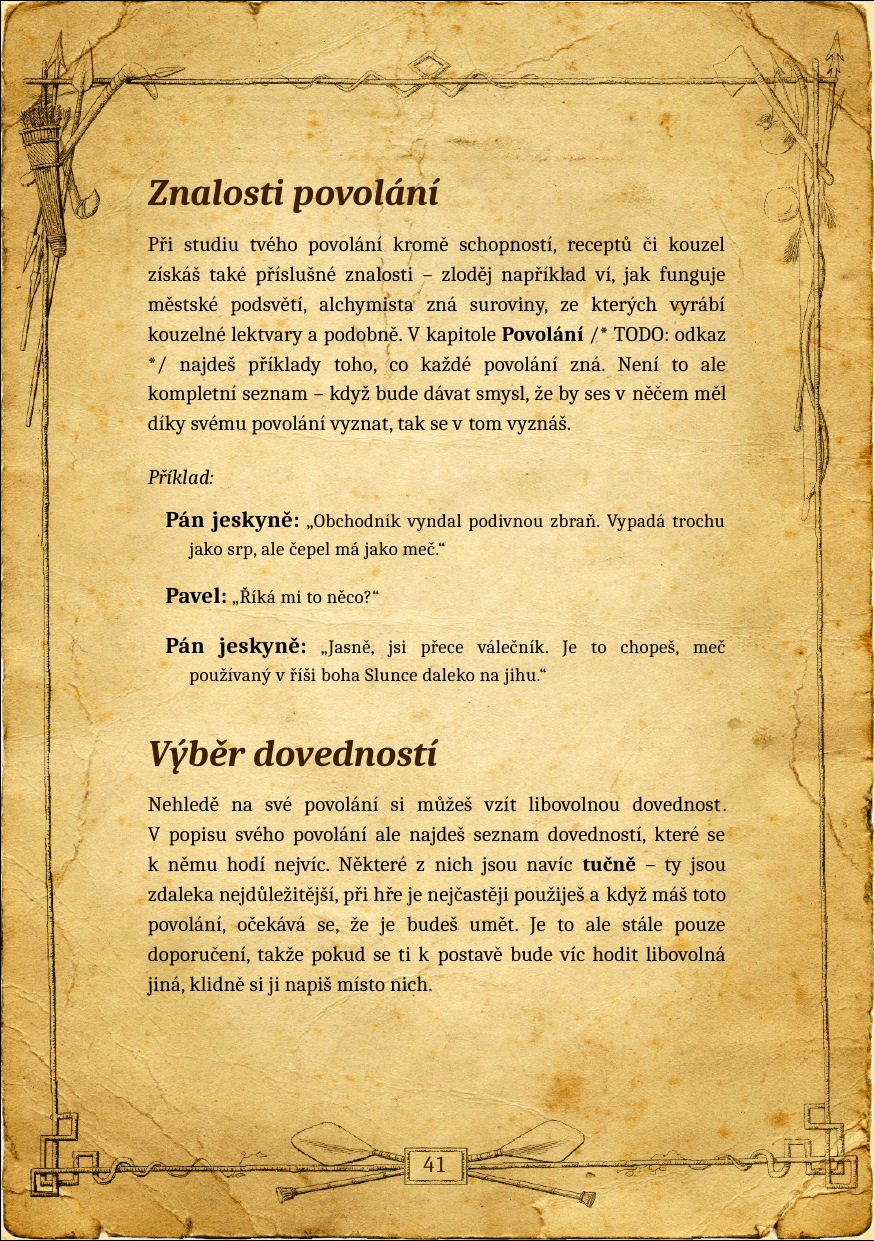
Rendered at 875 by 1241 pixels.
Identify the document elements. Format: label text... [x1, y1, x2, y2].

text Nehledě na své povolání si můžeš vzít libovolnou dovednost. V⁠ popisu svého povolání ale najdeš seznam dovedností, které se k⁠ němu hodí nejvíc. Některé z⁠ nich jsou navíc tučně – ty jsou zdaleka nejdůležitější, při hře je nejčastěji použiješ a⁠ když máš toto povolání, očekává se, že je budeš umět. Je to ale stále pouze doporučení, takže pokud se ti k⁠ postavě bude víc hodit libovolná jiná, klidně si ji napiš místo nich. [148, 793, 726, 996]
text Pán jeskyně: „Obchodník vyndal podivnou zbraň. Vypadá trochu jako srp, ale čepel má jako meč.“ [165, 507, 726, 560]
text Pán jeskyně: „Jasně, jsi přece válečník. Je to chopeš, meč používaný v⁠ říši boha Slunce daleko na jihu.“ [165, 633, 726, 686]
picture [1, 1, 874, 1240]
text Při studiu tvého povolání kromě schopností, receptů či kouzel získáš také příslušné znalosti – zloděj například ví, jak funguje městské podsvětí, alchymista zná suroviny, ze kterých vyrábí kouzelné lektvary a⁠ podobně. V⁠ kapitole Povolání /* TODO: odkaz */ najdeš příklady toho, co každé povolání zná. Není to ale kompletní seznam – když bude dávat smysl, že by ses v⁠ něčem měl díky svému povolání vyznat, tak se v⁠ tom vyznáš. [148, 233, 726, 436]
subtitle Znalosti povolání [148, 172, 726, 215]
subtitle Výběr dovedností [148, 732, 726, 775]
text Příklad: [148, 466, 726, 489]
text Pavel: „Říká mi to něco?“ [165, 583, 726, 609]
